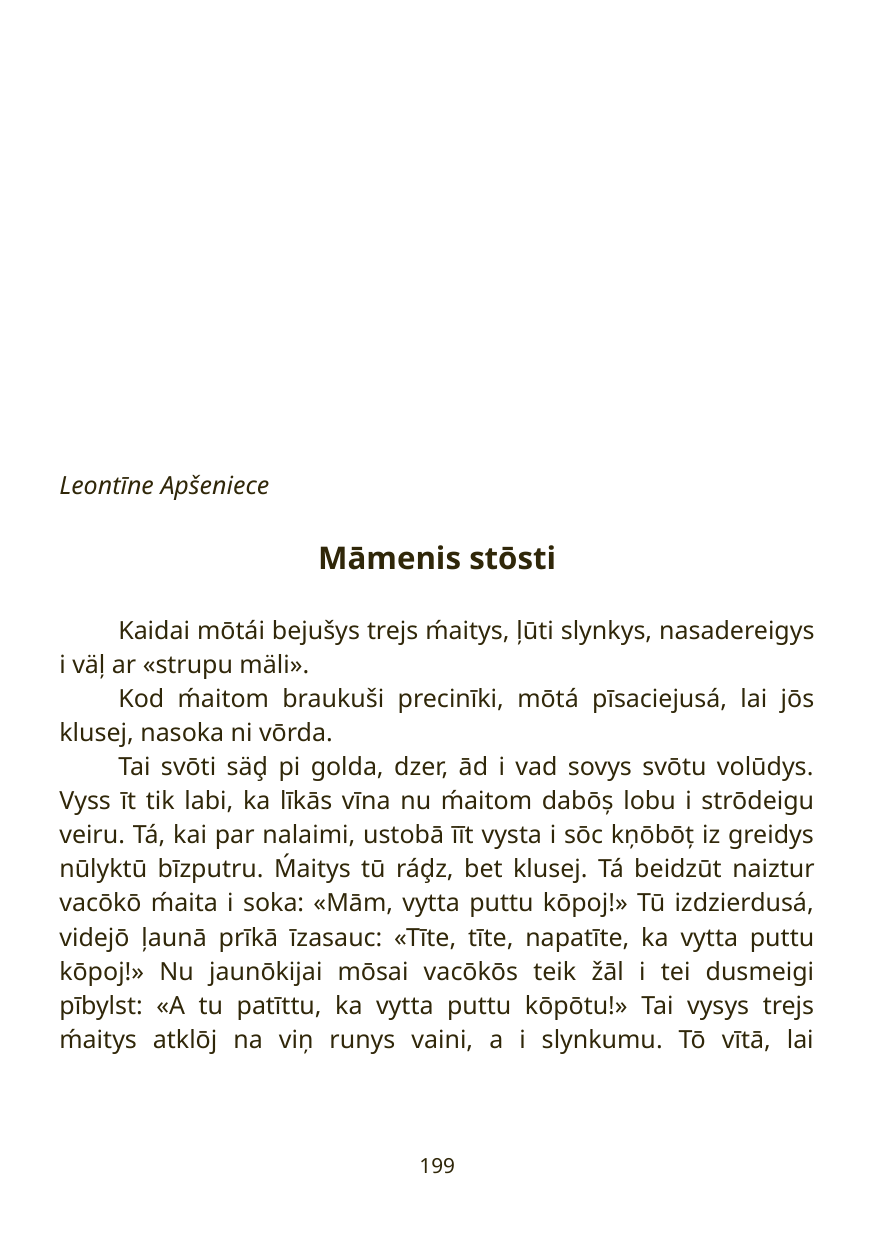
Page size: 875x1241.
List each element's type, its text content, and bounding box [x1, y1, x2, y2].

text Tai svōti säḑ pi golda, dzer, ād i vad sovys svōtu volūdys. Vyss īt tik labi, ka līkās vīna nu ḿaitom dabōș lobu i strōdeigu veiru. Tá, kai par nalaimi, ustobā īīt vysta i sōc kņōbōț iz greidys nūlyktū bīzputru. Ḿaitys tū ráḑz, bet klusej. Tá beidzūt naiztur vacōkō ḿaita i soka: «Mām, vytta puttu kōpoj!» Tū izdzierdusá, videjō ļaunā prīkā īzasauc: «Tīte, tīte, napatīte, ka vytta puttu kōpoj!» Nu jaunōkijai mōsai vacōkōs teik žāl i tei dusmeigi pībylst: «A tu patīttu, ka vytta puttu kōpōtu!» Tai vysys trejs ḿaitys atklōj na viņ runys vaini, a i slynkumu. Tō vītā, lai [59, 749, 815, 1055]
text Māmenis stōsti [59, 536, 815, 578]
text Kod ḿaitom braukuši precinīki, mōtá pīsaciejusá, lai jōs klusej, nasoka ni vōrda. [59, 681, 815, 749]
text Kaidai mōtái bejušys trejs ḿaitys, ļūti slynkys, nasadereigys i väļ ar «strupu mäli». [59, 613, 815, 681]
text Leontīne Apšeniece [59, 468, 815, 502]
